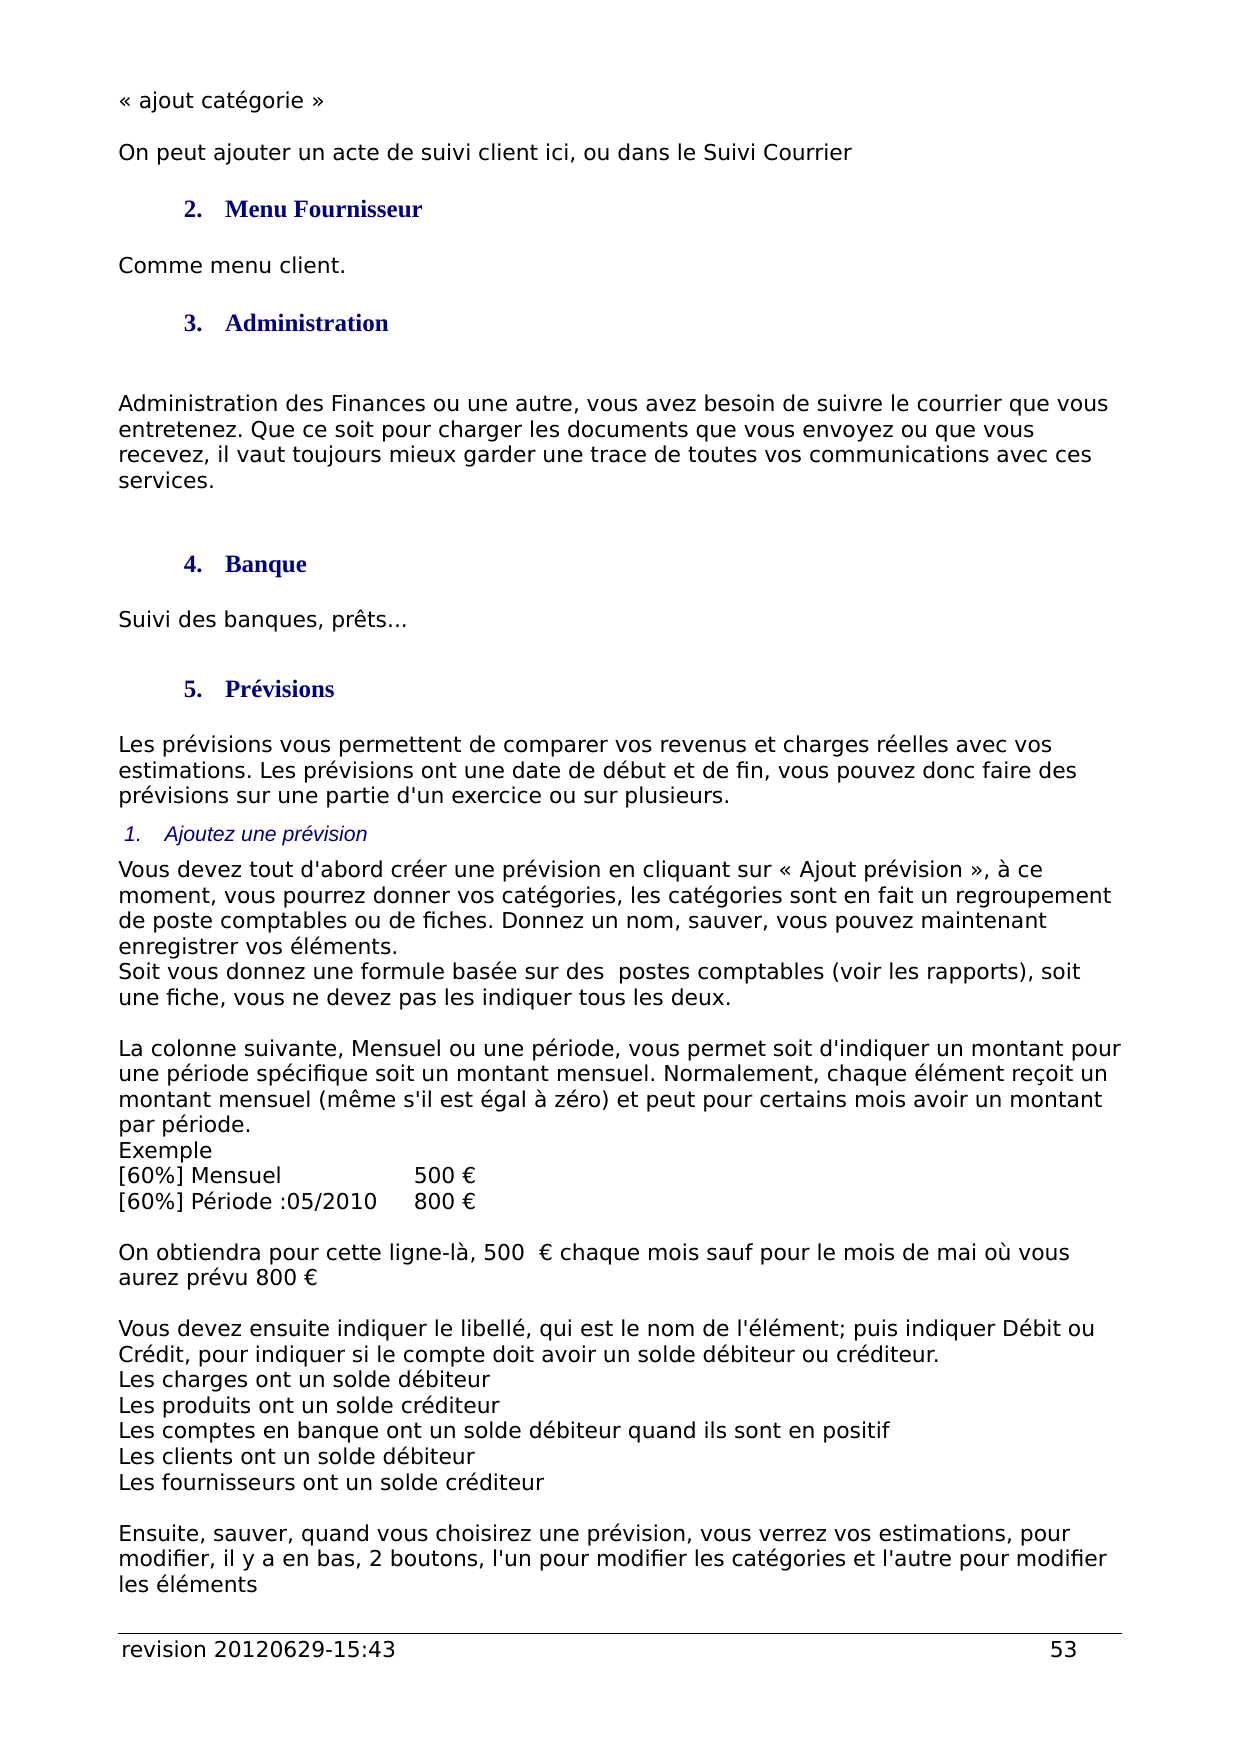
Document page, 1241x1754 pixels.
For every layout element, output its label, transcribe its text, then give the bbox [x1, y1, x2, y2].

text Administration des Finances ou une autre, vous avez besoin de suivre le courrier que vous entretenez. Que ce soit pour charger les documents que vous envoyez ou que vous recevez, il vaut toujours mieux garder une trace de toutes vos communications avec ces services. [118, 392, 1122, 494]
text Les charges ont un solde débiteur [118, 1368, 1122, 1393]
text Exemple [118, 1138, 1122, 1163]
subtitle Banque [177, 549, 1122, 577]
text On peut ajouter un acte de suivi client ici, ou dans le Suivi Courrier [118, 139, 1122, 165]
text Les clients ont un solde débiteur [118, 1444, 1122, 1470]
text Vous devez tout d'abord créer une prévision en cliquant sur « Ajout prévision », à ce moment, vous pourrez donner vos catégories, les catégories sont en fait un regroupement de poste comptables ou de fiches. Donnez un nom, sauver, vous pouvez maintenant enregistrer vos éléments. [118, 857, 1122, 959]
text Les fournisseurs ont un solde créditeur [118, 1470, 1122, 1495]
text « ajout catégorie » [118, 88, 1122, 114]
text La colonne suivante, Mensuel ou une période, vous permet soit d'indiquer un montant pour une période spécifique soit un montant mensuel. Normalement, chaque élément reçoit un montant mensuel (même s'il est égal à zéro) et peut pour certains mois avoir un montant par période. [118, 1036, 1122, 1138]
subtitle Menu Fournisseur [177, 194, 1122, 223]
text Soit vous donnez une formule basée sur des postes comptables (voir les rapports), soit une fiche, vous ne devez pas les indiquer tous les deux. [118, 959, 1122, 1010]
subtitle Administration [177, 308, 1122, 337]
text Vous devez ensuite indiquer le libellé, qui est le nom de l'élément; puis indiquer Débit ou Crédit, pour indiquer si le compte doit avoir un solde débiteur ou créditeur. [118, 1317, 1122, 1368]
text [60%] Mensuel 500 € [118, 1163, 1122, 1189]
text Les comptes en banque ont un solde débiteur quand ils sont en positif [118, 1419, 1122, 1444]
text [60%] Période :05/2010 800 € [118, 1189, 1122, 1214]
text Les produits ont un solde créditeur [118, 1393, 1122, 1419]
text Ensuite, sauver, quand vous choisirez une prévision, vous verrez vos estimations, pour modifier, il y a en bas, 2 boutons, l'un pour modifier les catégories et l'autre pour modifier les éléments [118, 1521, 1122, 1597]
text Suivi des banques, prêts... [118, 607, 1122, 632]
text Les prévisions vous permettent de comparer vos revenus et charges réelles avec vos estimations. Les prévisions ont une date de début et de fin, vous pouvez donc faire des prévisions sur une partie d'un exercice ou sur plusieurs. [118, 733, 1122, 809]
subtitle Ajoutez une prévision [118, 821, 1122, 845]
subtitle Prévisions [177, 674, 1122, 703]
text On obtiendra pour cette ligne-là, 500 € chaque mois sauf pour le mois de mai où vous aurez prévu 800 € [118, 1240, 1122, 1291]
text Comme menu client. [118, 253, 1122, 278]
